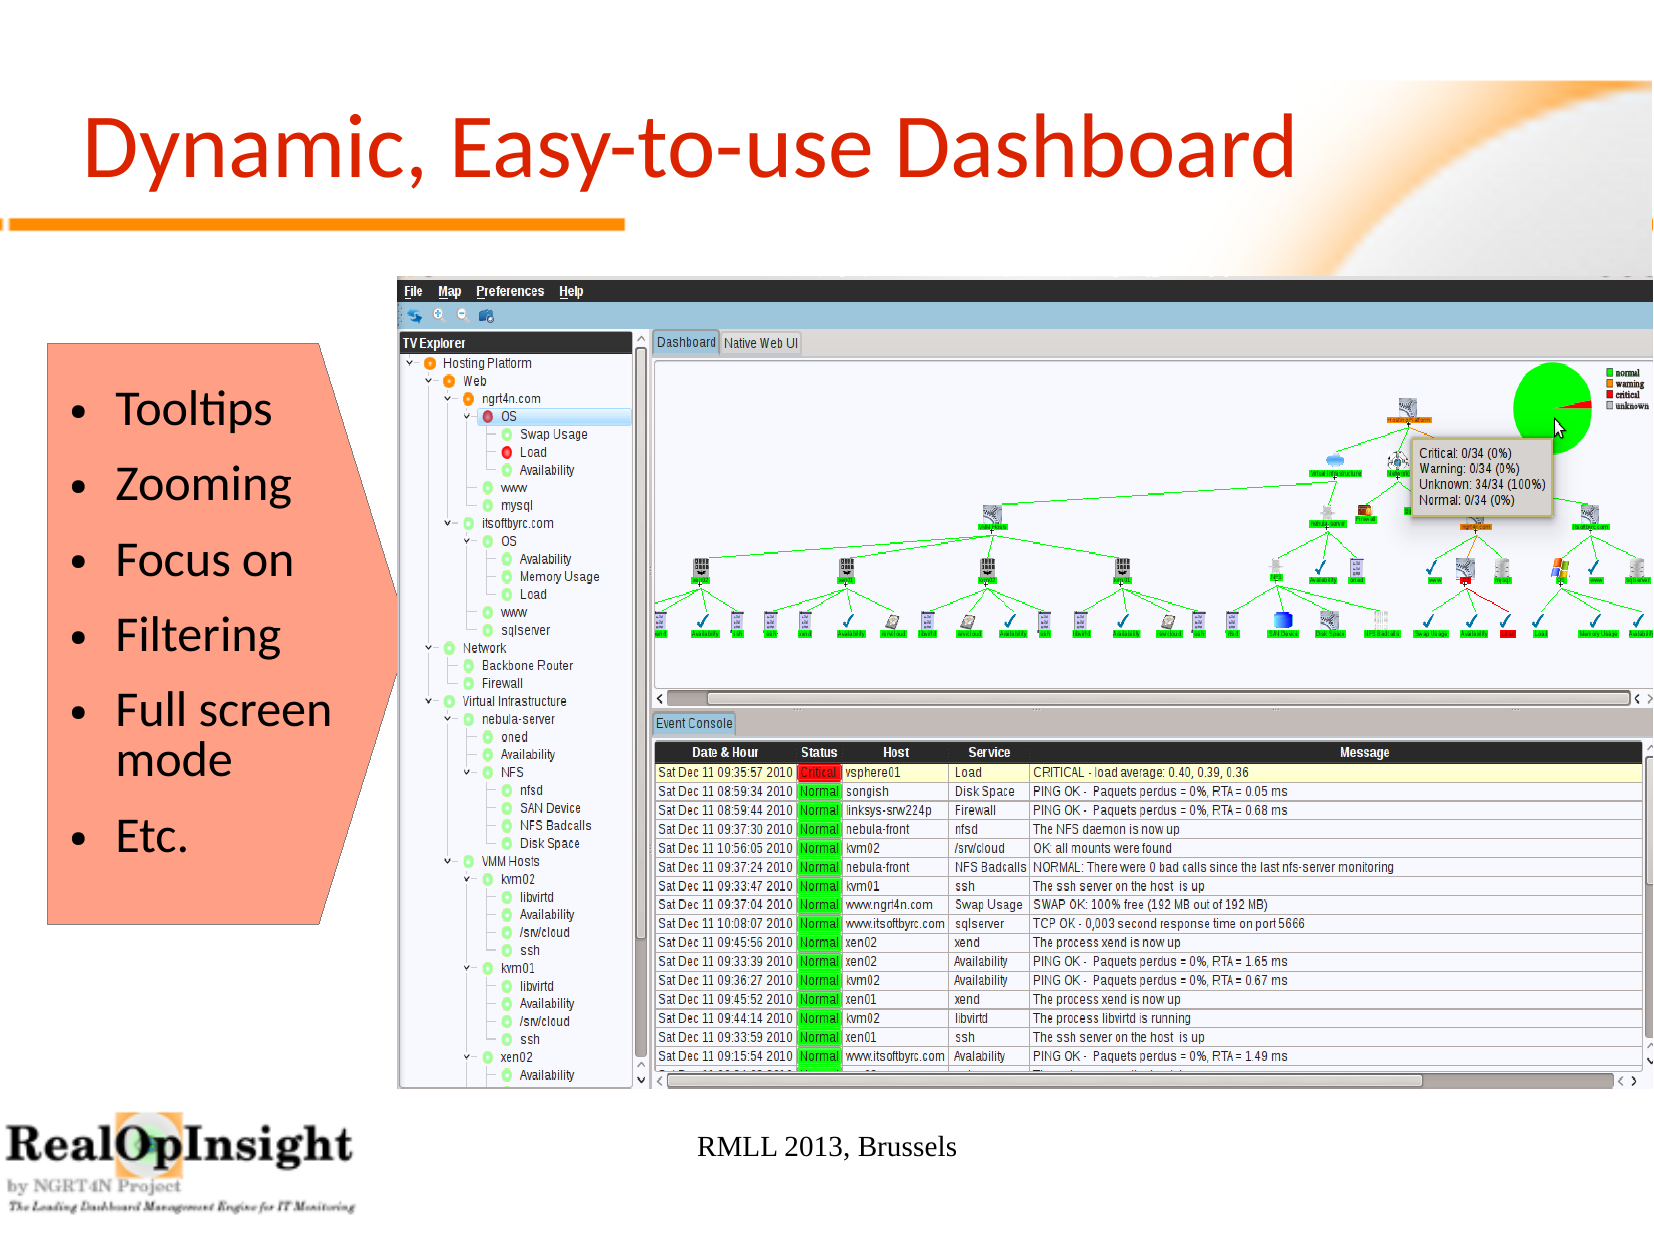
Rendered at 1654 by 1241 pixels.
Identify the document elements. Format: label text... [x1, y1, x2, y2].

list Tooltips Zooming Focus on Filtering Full screen mode Etc. [54, 387, 392, 869]
title Dynamic, Easy-to-use Dashboard [82, 73, 1547, 237]
text_box [47, 343, 336, 925]
text_box [392, 579, 397, 689]
picture [0, 0, 1654, 1241]
